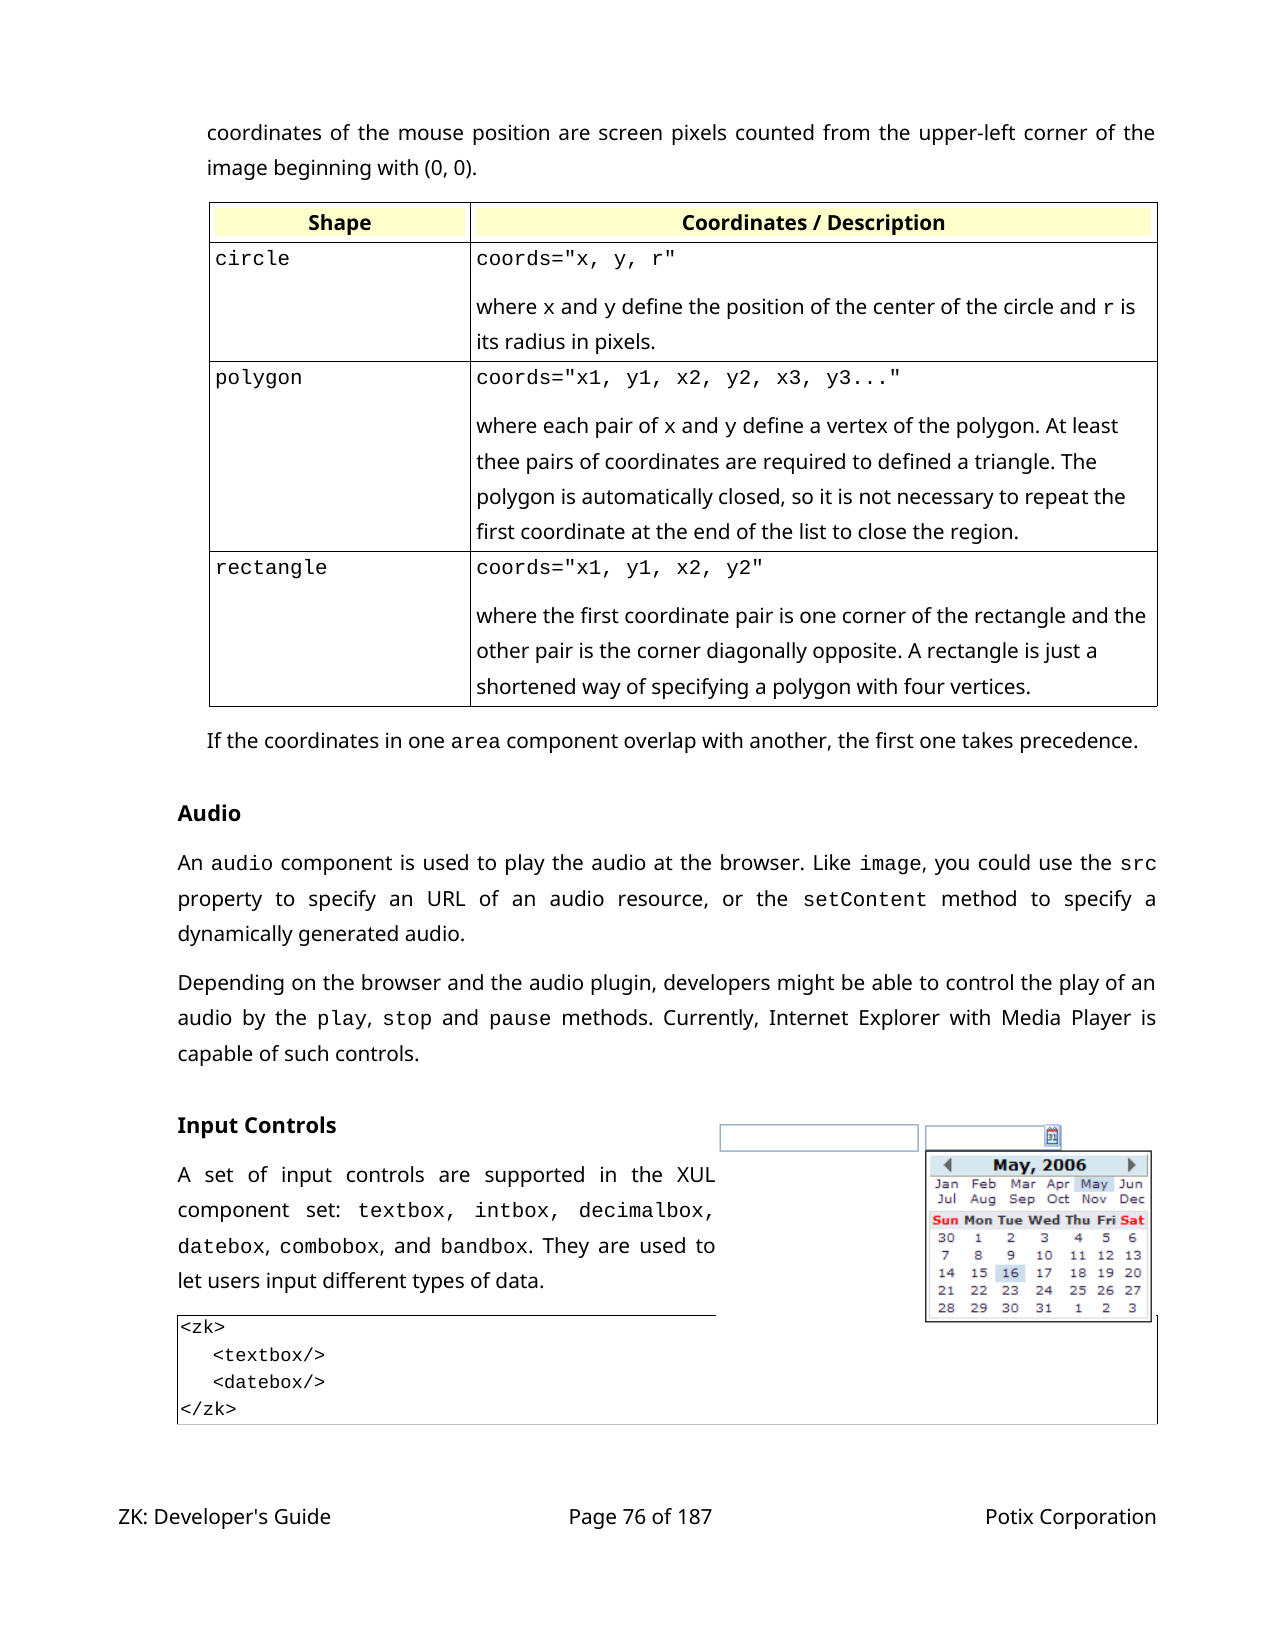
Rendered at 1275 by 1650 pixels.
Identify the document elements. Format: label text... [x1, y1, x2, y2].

table_cell polygon [210, 362, 470, 551]
text If the coordinates in one area component overlap with another, the first one takes precedence. [207, 726, 1157, 755]
text </zk> [178, 1397, 1157, 1424]
text <textbox/> [178, 1342, 1157, 1367]
text coordinates of the mouse position are screen pixels counted from the upper-left corner of the image beginning with (0, 0). [207, 118, 1157, 182]
text Depending on the browser and the audio plugin, developers might be able to control the play of an audio by the play, stop and pause methods. Currently, Internet Explorer with Media Player is capable of such controls. [177, 968, 1157, 1067]
subtitle Audio [177, 797, 1157, 827]
table_cell coords="x1, y1, x2, y2" where the first coordinate pair is one corner of the rectangle and the other pair is the corner diagonally opposite. A rectangle is just a shortened way of specifying a polygon with four vertices. [471, 552, 1157, 706]
table_header Shape [210, 203, 470, 242]
table_cell coords="x, y, r" where x and y define the position of the center of the circle and r is its radius in pixels. [471, 243, 1157, 361]
text A set of input controls are supported in the XUL component set: textbox, intbox, decimalbox, datebox, combobox, and bandbox. They are used to let users input different types of data. [177, 1160, 716, 1294]
picture [716, 1118, 1157, 1325]
table_header Coordinates / Description [471, 203, 1157, 242]
text <zk> [178, 1316, 1157, 1339]
table_cell circle [210, 243, 470, 361]
text <datebox/> [178, 1369, 1157, 1394]
subtitle Input Controls [177, 1109, 1157, 1139]
text An audio component is used to play the audio at the browser. Like image, you could use the src property to specify an URL of an audio resource, or the setContent method to specify a dynamically generated audio. [177, 848, 1157, 947]
table_cell rectangle [210, 552, 470, 706]
table_cell coords="x1, y1, x2, y2, x3, y3..." where each pair of x and y define a vertex of the polygon. At least thee pairs of coordinates are required to defined a triangle. The polygon is automatically closed, so it is not necessary to repeat the first coordinate at the end of the list to close the region. [471, 362, 1157, 551]
